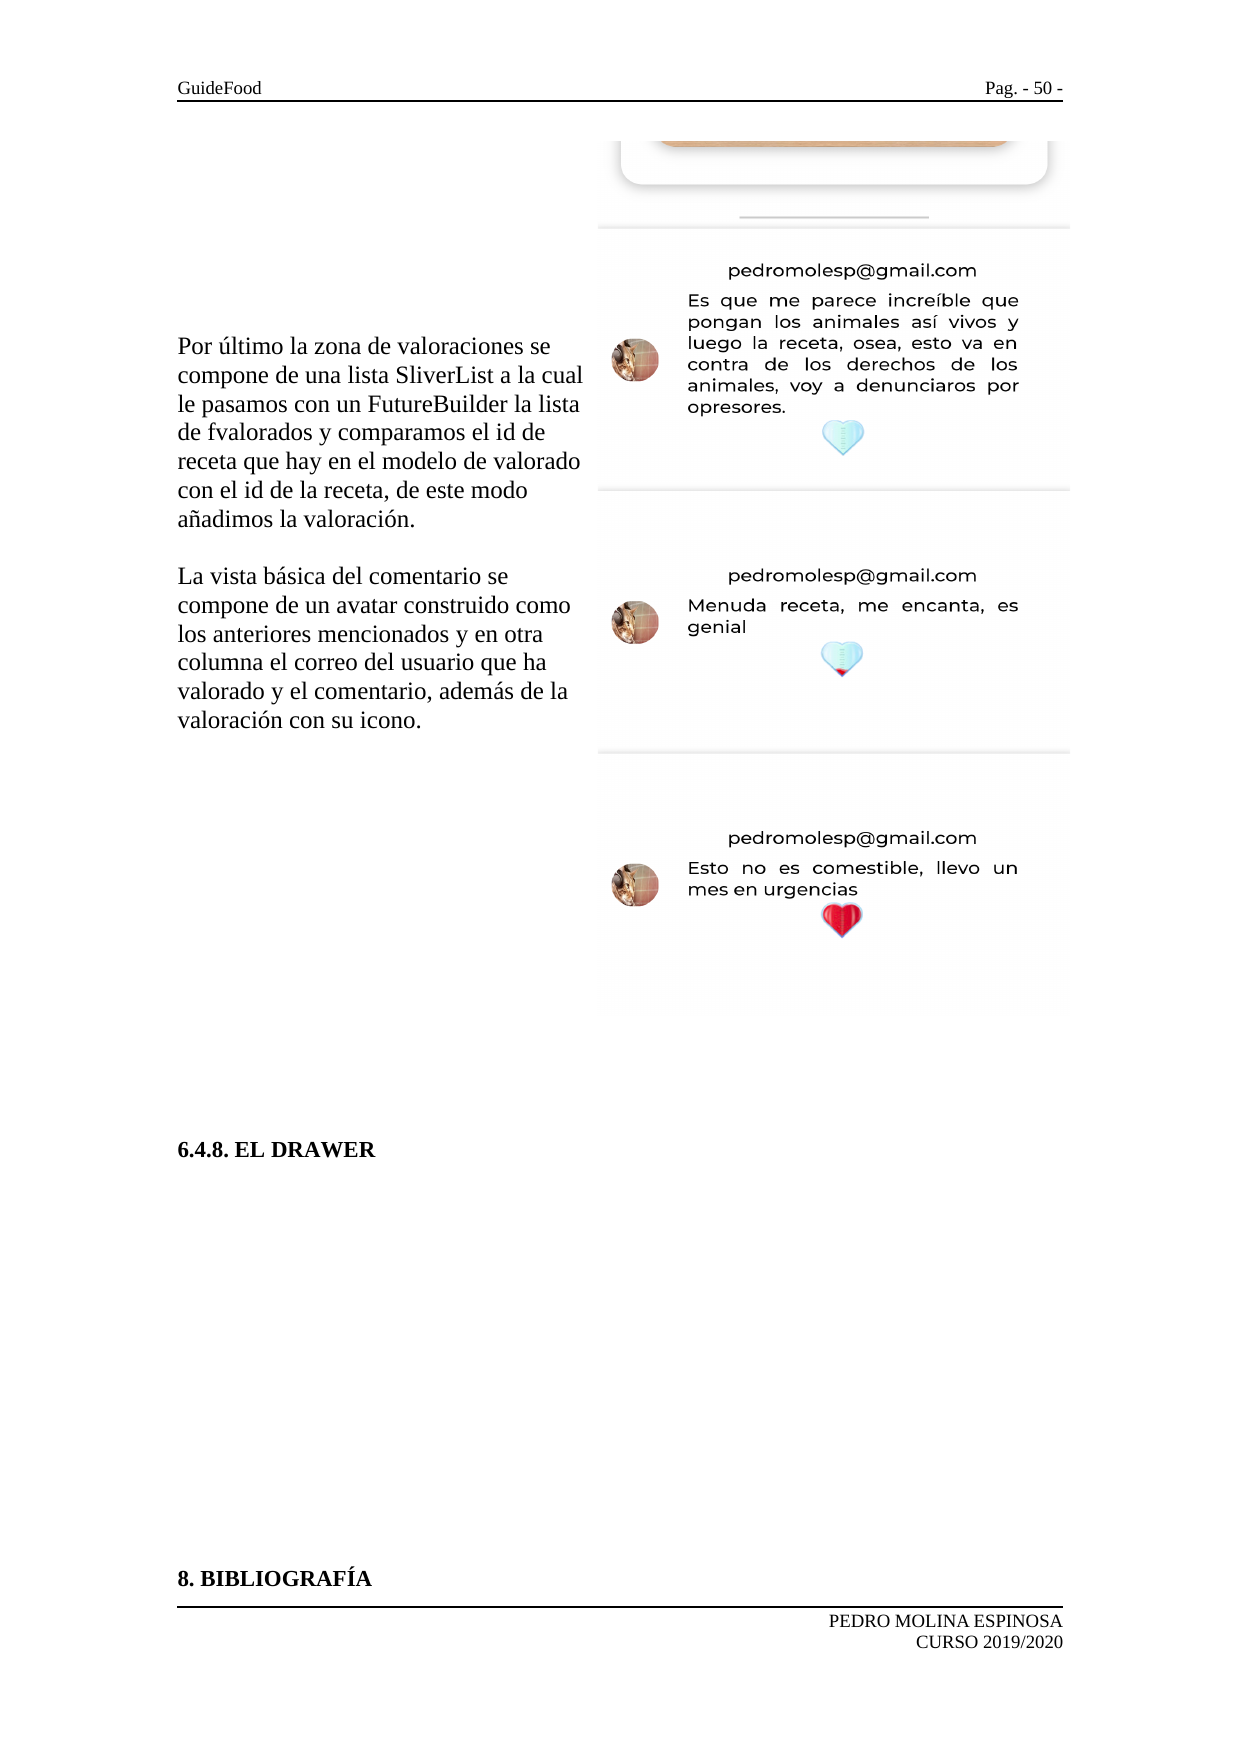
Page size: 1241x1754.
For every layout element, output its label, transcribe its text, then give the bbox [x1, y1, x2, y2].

text La vista básica del comentario se compone de un avatar construido como los anteriores mencionados y en otra columna el correo del usuario que ha valorado y el comentario, además de la valoración con su icono. [177, 561, 597, 734]
text 6.4.8. EL DRAWER [177, 1136, 1063, 1162]
text 8. BIBLIOGRAFÍA [177, 1565, 1063, 1591]
text Por último la zona de valoraciones se compone de una lista SliverList a la cual le pasamos con un FutureBuilder la lista de fvalorados y comparamos el id de receta que hay en el modelo de valorado con el id de la receta, de este modo añadimos la valoración. [177, 331, 597, 532]
picture [597, 141, 1071, 1016]
